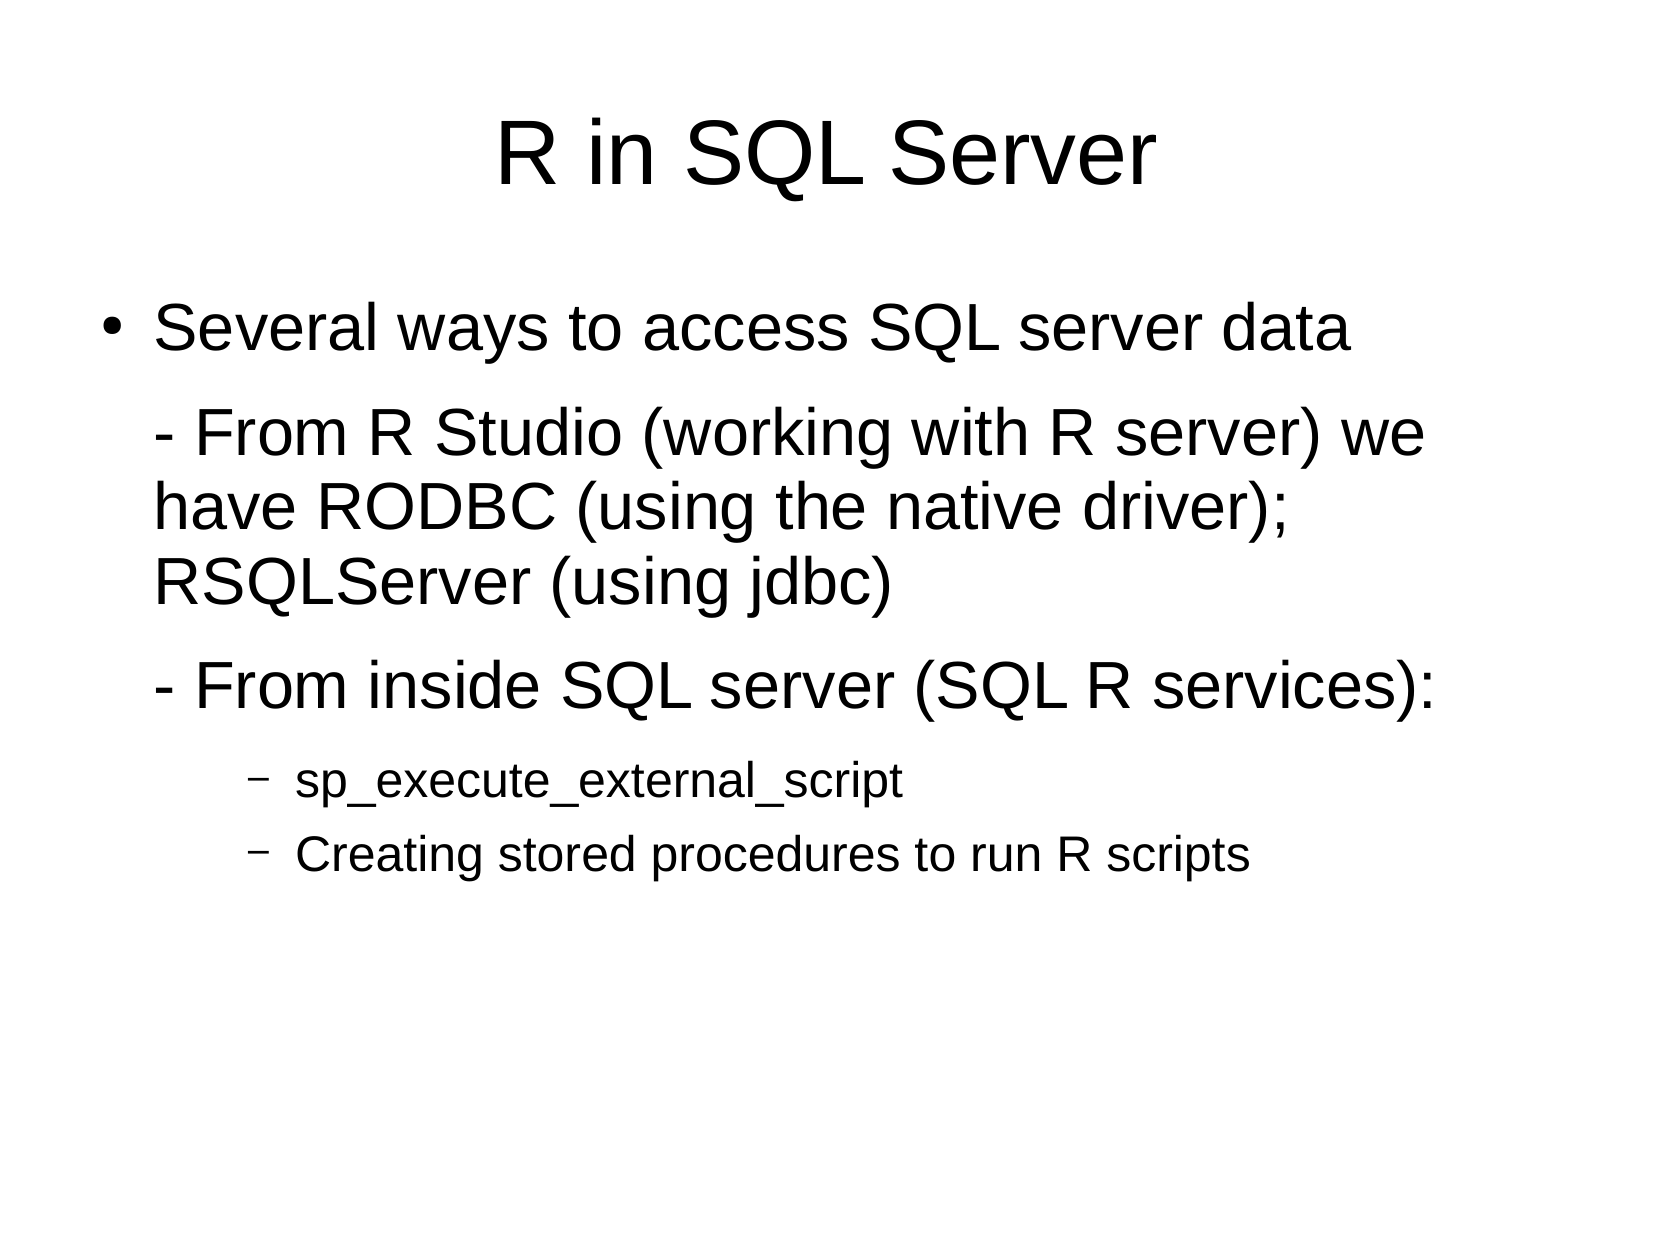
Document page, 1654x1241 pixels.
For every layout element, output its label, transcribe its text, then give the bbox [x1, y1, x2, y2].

title R in SQL Server [82, 49, 1571, 257]
list Several ways to access SQL server data - From R Studio (working with R server) we have RODBC (using the native driver); RSQLServer (using jdbc) - From inside SQL server (SQL R services): sp_execute_external_script Creating stored procedures to run R scripts [82, 290, 1571, 1010]
